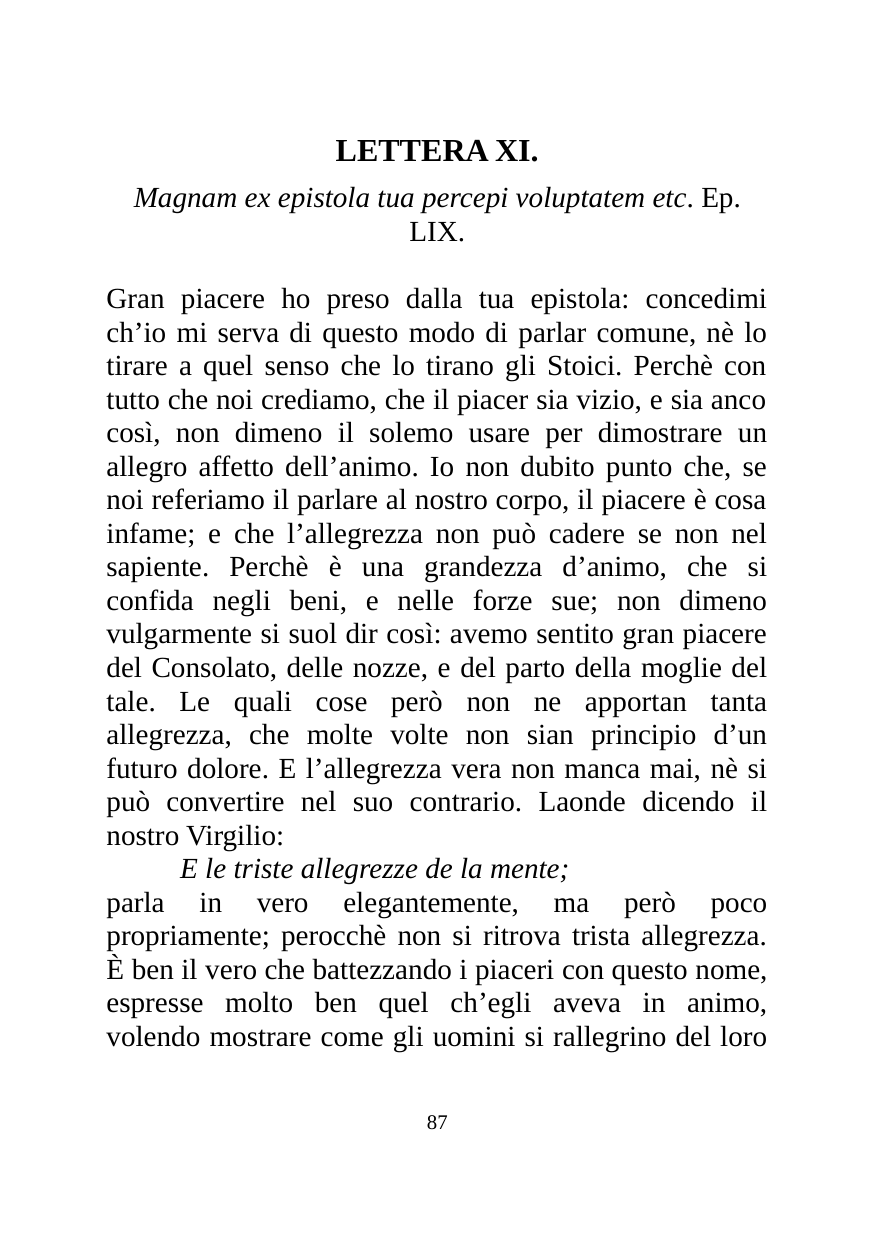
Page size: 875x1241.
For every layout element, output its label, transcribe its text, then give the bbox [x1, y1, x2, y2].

text E le triste allegrezze de la mente; [180, 851, 768, 885]
subtitle LETTERA XI. [106, 131, 768, 168]
text Magnam ex epistola tua percepi voluptatem etc. Ep. LIX. [106, 181, 768, 248]
text Gran piacere ho preso dalla tua epistola: concedimi ch’io mi serva di questo modo di parlar comune, nè lo tirare a quel senso che lo tirano gli Stoici. Perchè con tutto che noi crediamo, che il piacer sia vizio, e sia anco così, non dimeno il solemo usare per dimostrare un allegro affetto dell’animo. Io non dubito punto che, se noi referiamo il parlare al nostro corpo, il piacere è cosa infame; e che l’allegrezza non può cadere se non nel sapiente. Perchè è una grandezza d’animo, che si confida negli beni, e nelle forze sue; non dimeno vulgarmente si suol dir così: avemo sentito gran piacere del Consolato, delle nozze, e del parto della moglie del tale. Le quali cose però non ne apportan tanta allegrezza, che molte volte non sian principio d’un futuro dolore. E l’allegrezza vera non manca mai, nè si può convertire nel suo contrario. Laonde dicendo il nostro Virgilio: [106, 281, 768, 851]
text parla in vero elegantemente, ma però poco propriamente; perocchè non si ritrova trista allegrezza. È ben il vero che battezzando i piaceri con questo nome, espresse molto ben quel ch’egli aveva in animo, volendo mostrare come gli uomini si rallegrino del loro [106, 885, 768, 1053]
